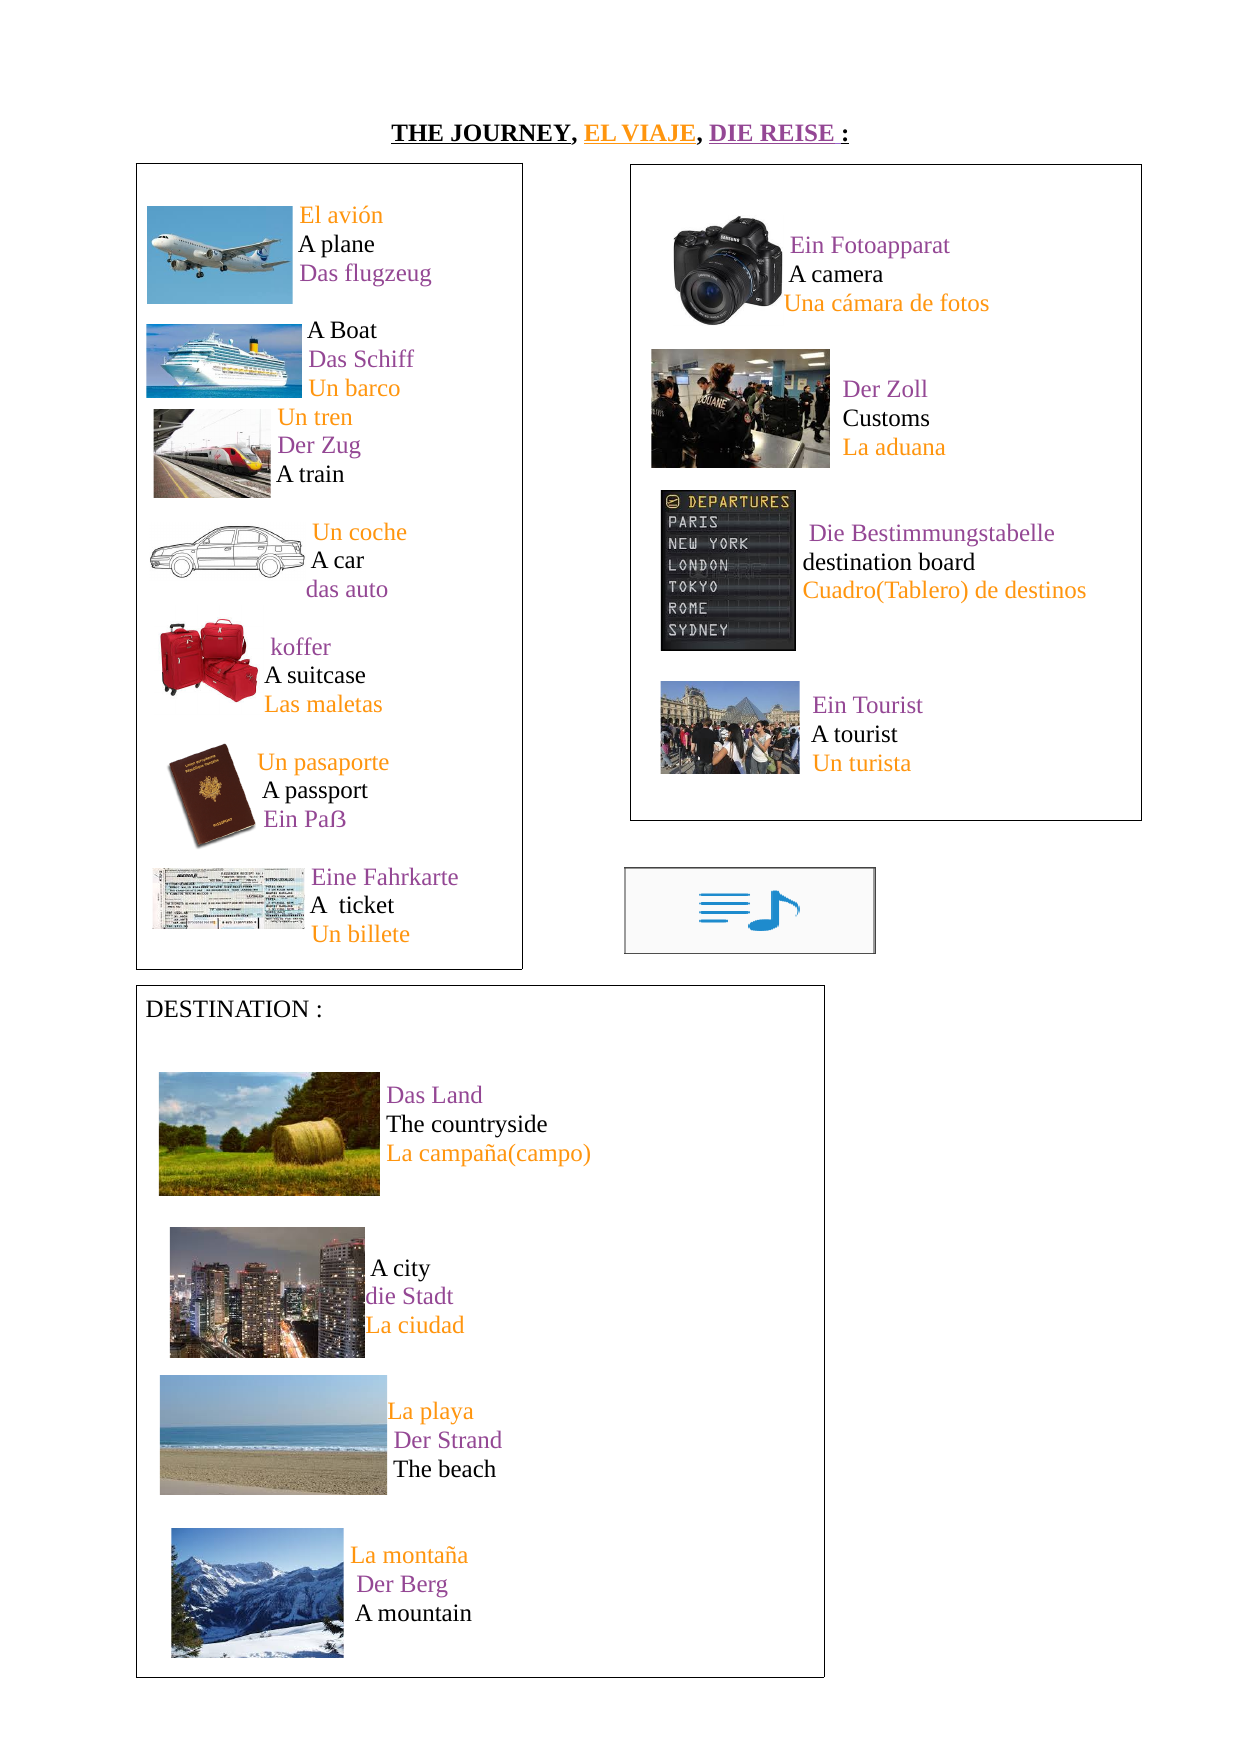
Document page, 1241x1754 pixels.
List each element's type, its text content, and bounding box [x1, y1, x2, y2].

text A camera [784, 259, 1132, 288]
text [145, 1454, 159, 1483]
text Das Schiff [302, 344, 513, 373]
picture [153, 409, 271, 498]
text [639, 576, 660, 604]
text Customs [830, 403, 1132, 432]
picture [169, 1227, 365, 1358]
text [145, 1598, 171, 1626]
text La montaña [344, 1540, 815, 1569]
text A car [306, 545, 513, 574]
text A ticket [305, 890, 513, 919]
text El avión [144, 200, 513, 229]
picture [146, 324, 302, 398]
picture [651, 349, 830, 468]
picture [207, 393, 218, 398]
text Ein Fotoapparat [784, 231, 1132, 259]
text DESTINATION : [145, 994, 815, 1023]
text Ein Paẞ [257, 804, 513, 833]
text [639, 719, 660, 748]
text Das flugzeug [293, 258, 513, 287]
text [145, 1425, 159, 1454]
text koffer [264, 632, 513, 660]
picture [149, 522, 306, 581]
text [145, 1281, 169, 1310]
text [145, 1569, 171, 1598]
text The beach [388, 1454, 815, 1483]
text Der Strand [388, 1425, 815, 1454]
picture [147, 206, 293, 304]
text [144, 775, 165, 804]
picture [660, 490, 796, 651]
text Un tren [144, 402, 513, 430]
text Un turista [639, 748, 1132, 777]
text Der Zug [271, 430, 513, 459]
text La ciudad [365, 1310, 815, 1339]
text [639, 403, 651, 432]
text Cuadro(Tablero) de destinos [796, 576, 1132, 604]
text [639, 518, 660, 547]
text Las maletas [144, 689, 513, 718]
text A mountain [344, 1598, 815, 1626]
picture [154, 605, 264, 715]
picture [660, 681, 800, 774]
text [639, 547, 660, 576]
text [145, 1080, 158, 1109]
text Eine Fahrkarte [144, 862, 513, 890]
text A city [365, 1253, 815, 1281]
text A suitcase [264, 660, 513, 689]
text Der Berg [344, 1569, 815, 1598]
text THE JOURNEY, EL VIAJE, DIE REISE : [118, 118, 1122, 147]
text [144, 632, 154, 660]
picture [171, 1528, 344, 1658]
picture [165, 742, 257, 850]
picture [152, 868, 305, 929]
text [145, 1396, 159, 1425]
text The countryside [380, 1109, 815, 1138]
text [639, 231, 673, 259]
text A passport [257, 775, 513, 804]
text [144, 747, 165, 775]
text die Stadt [365, 1281, 815, 1310]
text A plane [293, 229, 513, 258]
picture [159, 1375, 388, 1495]
text destination board [796, 547, 1132, 576]
text Un coche [144, 517, 513, 545]
text Ein Tourist [800, 691, 1132, 719]
picture [158, 1072, 380, 1196]
text A tourist [800, 719, 1132, 748]
text [639, 374, 651, 403]
text Das Land [380, 1080, 815, 1109]
text La aduana [830, 432, 1132, 461]
text Una cámara de fotos [784, 288, 1132, 317]
text A Boat [144, 315, 513, 344]
text Un barco [144, 373, 513, 402]
text [639, 432, 651, 461]
text Un billete [144, 919, 513, 948]
text [639, 288, 673, 317]
text [144, 545, 149, 574]
text [144, 660, 154, 689]
text das auto [144, 574, 513, 603]
text La campaña(campo) [380, 1138, 815, 1166]
text [145, 1540, 171, 1569]
text [639, 259, 673, 288]
text [144, 804, 165, 833]
text Der Zoll [830, 374, 1132, 403]
picture [673, 215, 784, 326]
text [145, 1253, 169, 1281]
text [145, 1310, 169, 1339]
text [144, 430, 153, 459]
text [639, 691, 660, 719]
text A train [271, 459, 513, 488]
text [145, 1138, 158, 1166]
text [145, 1109, 158, 1138]
text [144, 890, 152, 919]
text Un pasaporte [257, 747, 513, 775]
text [144, 459, 153, 488]
text Die Bestimmungstabelle [796, 518, 1132, 547]
text La playa [388, 1396, 815, 1425]
